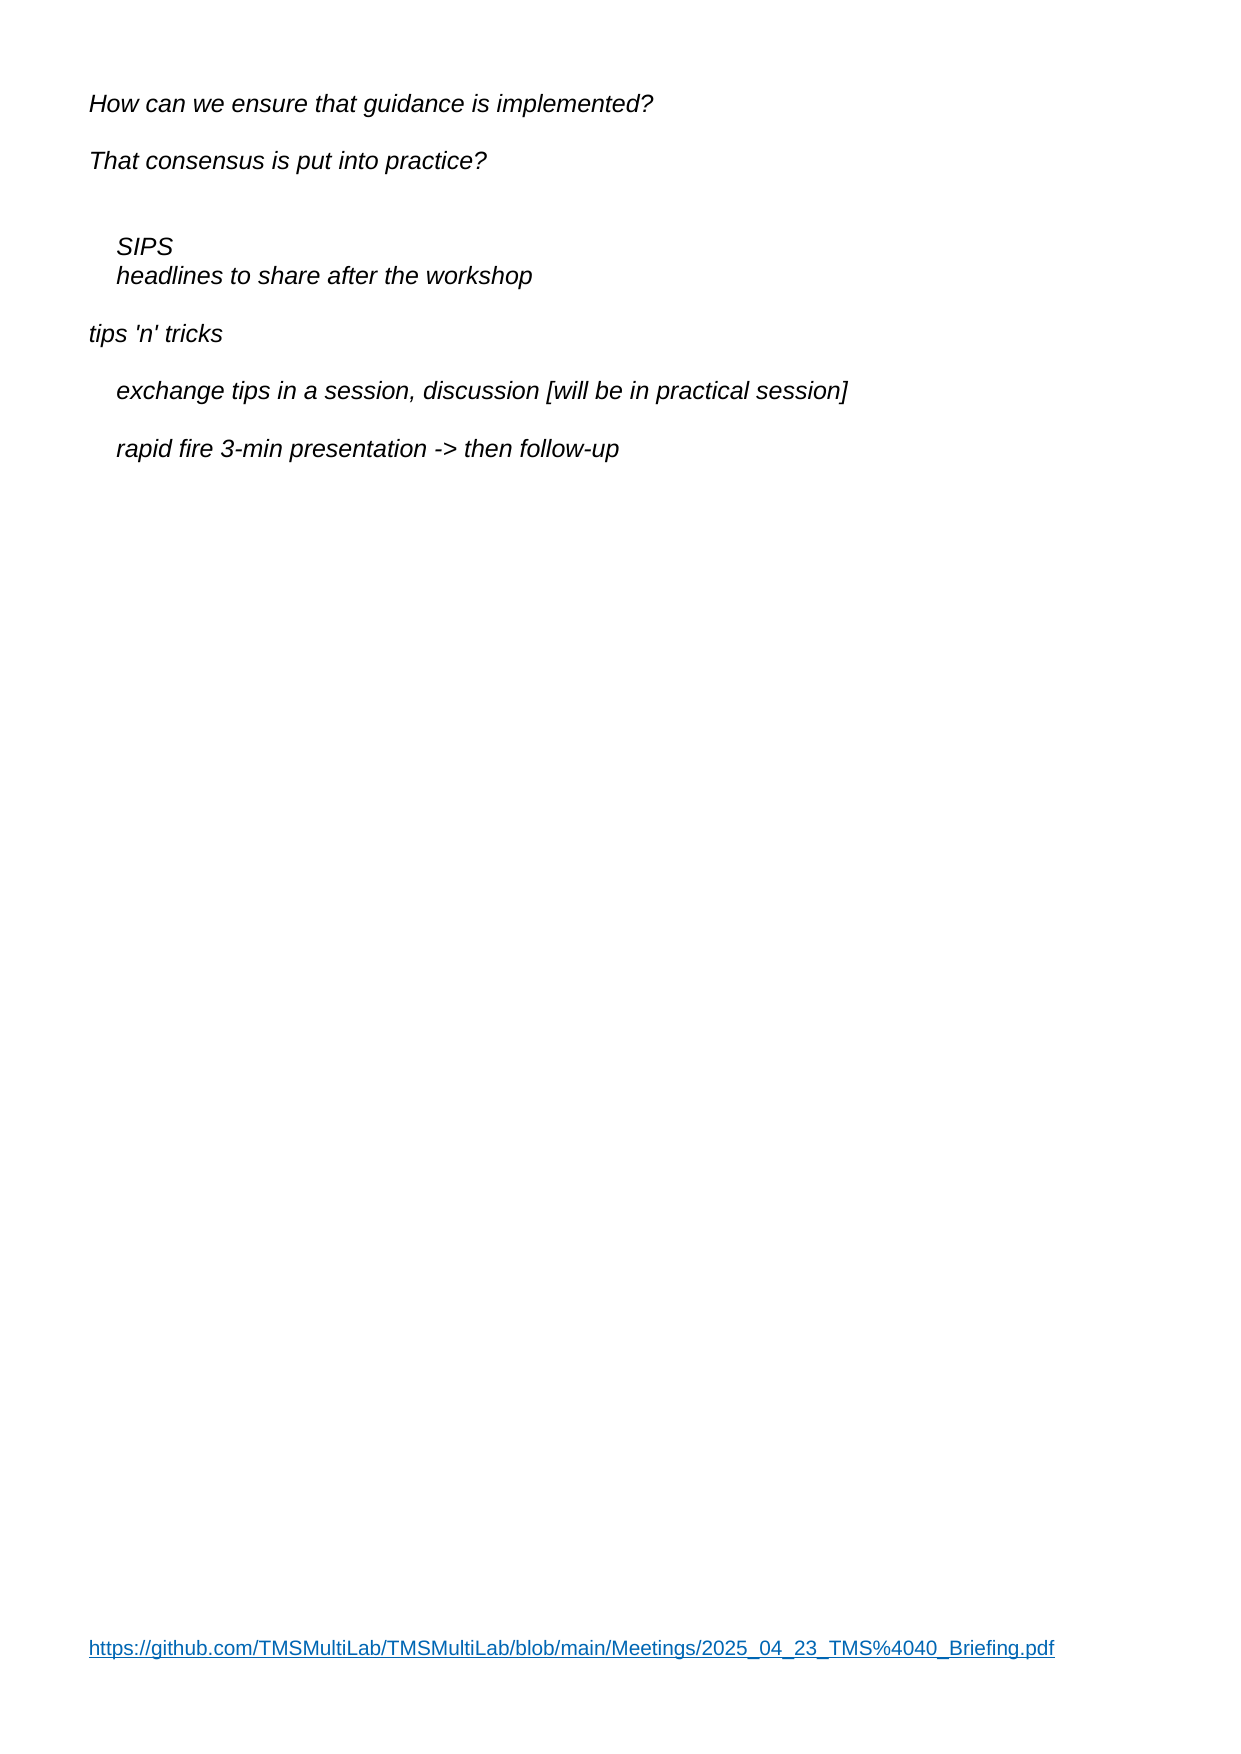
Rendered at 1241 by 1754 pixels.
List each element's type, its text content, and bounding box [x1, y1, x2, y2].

text exchange tips in a session, discussion [will be in practical session] [88, 376, 1152, 405]
text tips 'n' tricks [88, 318, 1152, 347]
text How can we ensure that guidance is implemented? [88, 88, 1152, 117]
text That consensus is put into practice? [88, 146, 1152, 175]
text headlines to share after the workshop [88, 261, 1152, 290]
text SIPS [88, 232, 1152, 261]
text rapid fire 3-min presentation -> then follow-up [88, 433, 1152, 462]
